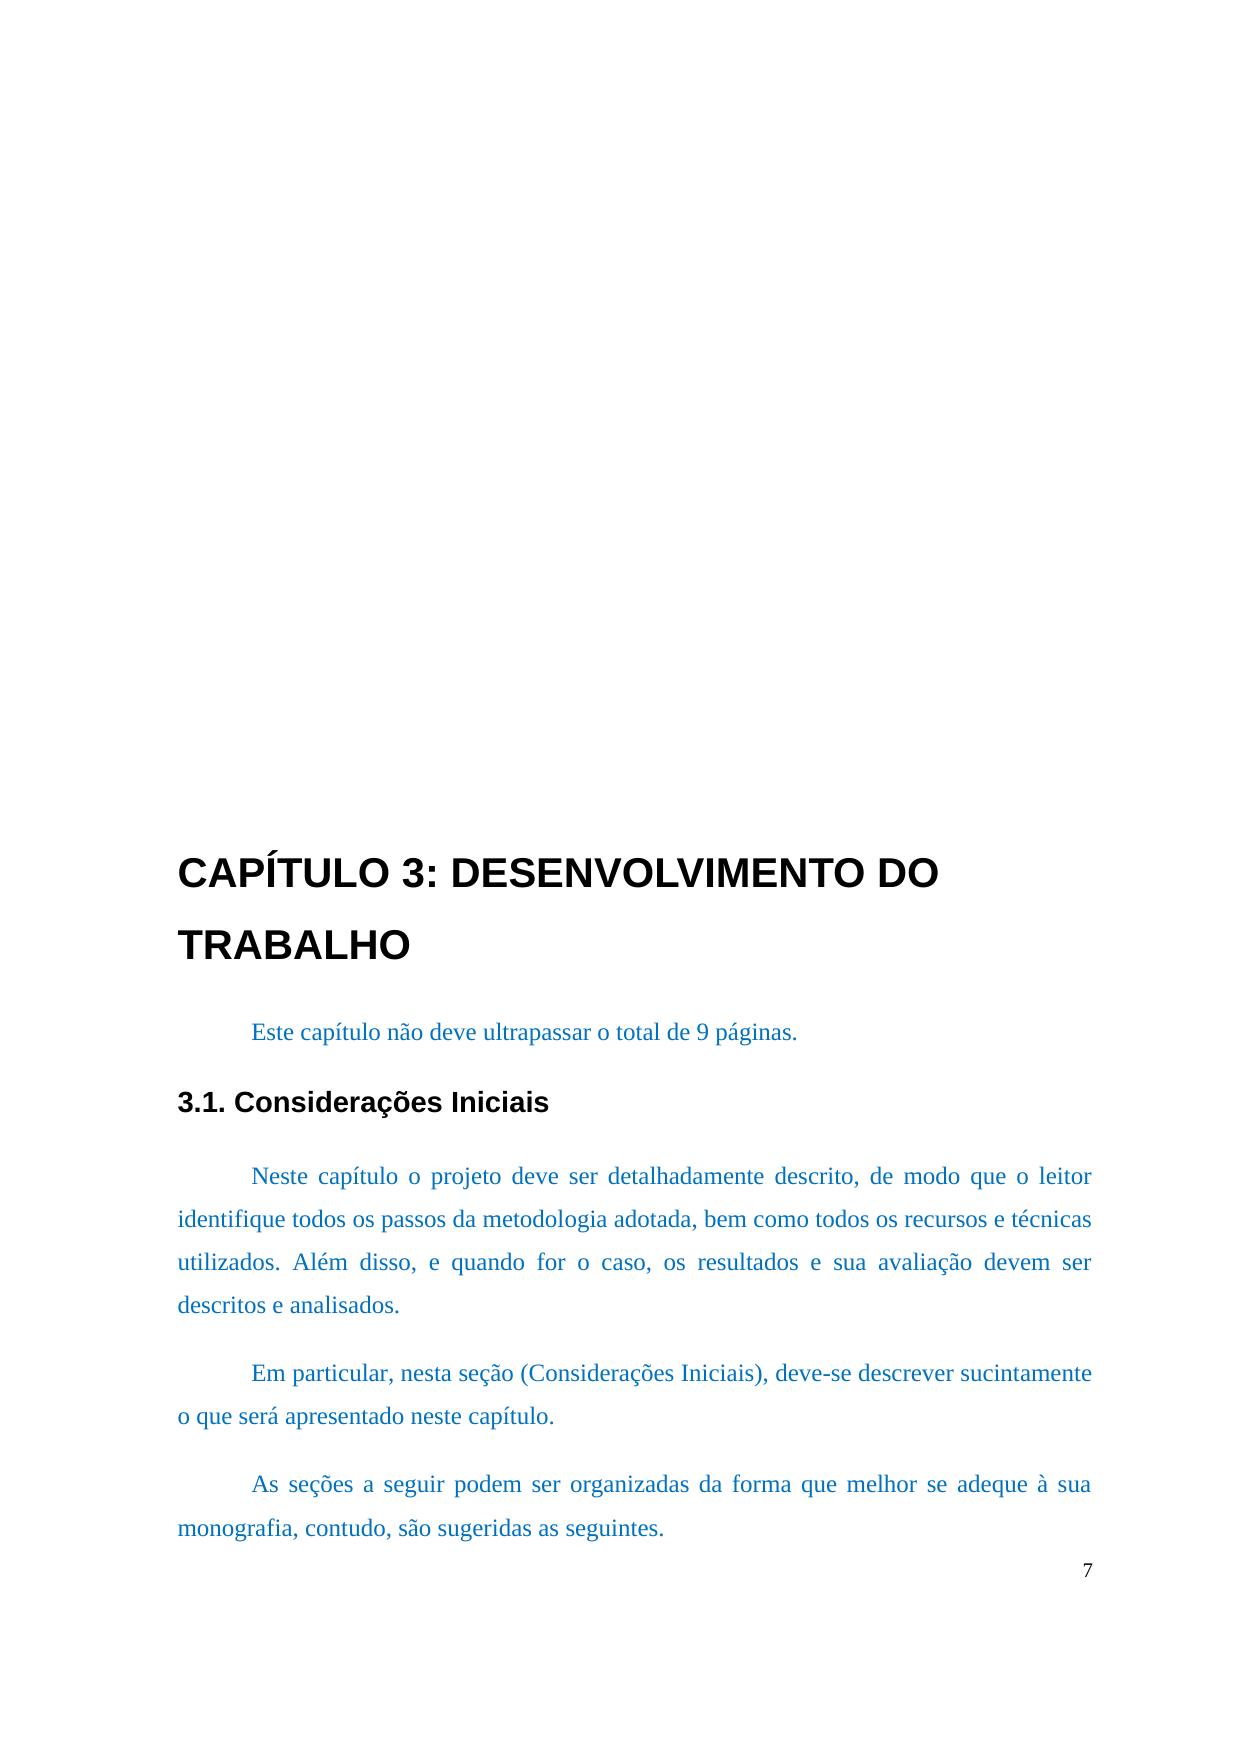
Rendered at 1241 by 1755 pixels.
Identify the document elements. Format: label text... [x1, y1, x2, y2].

text Neste capítulo o projeto deve ser detalhadamente descrito, de modo que o leitor identifique todos os passos da metodologia adotada, bem como todos os recursos e técnicas utilizados. Além disso, e quando for o caso, os resultados e sua avaliação devem ser descritos e analisados. [177, 1161, 1093, 1319]
text Em particular, nesta seção (Considerações Iniciais), deve-se descrever sucintamente o que será apresentado neste capítulo. [177, 1358, 1093, 1430]
text As seções a seguir podem ser organizadas da forma que melhor se adeque à sua monografia, contudo, são sugeridas as seguintes. [177, 1469, 1093, 1541]
subtitle 3.1. Considerações Iniciais [177, 1085, 1093, 1119]
text Este capítulo não deve ultrapassar o total de 9 páginas. [177, 1017, 1093, 1046]
subtitle CAPÍTULO 3: DESENVOLVIMENTO DO TRABALHO [177, 848, 1093, 968]
